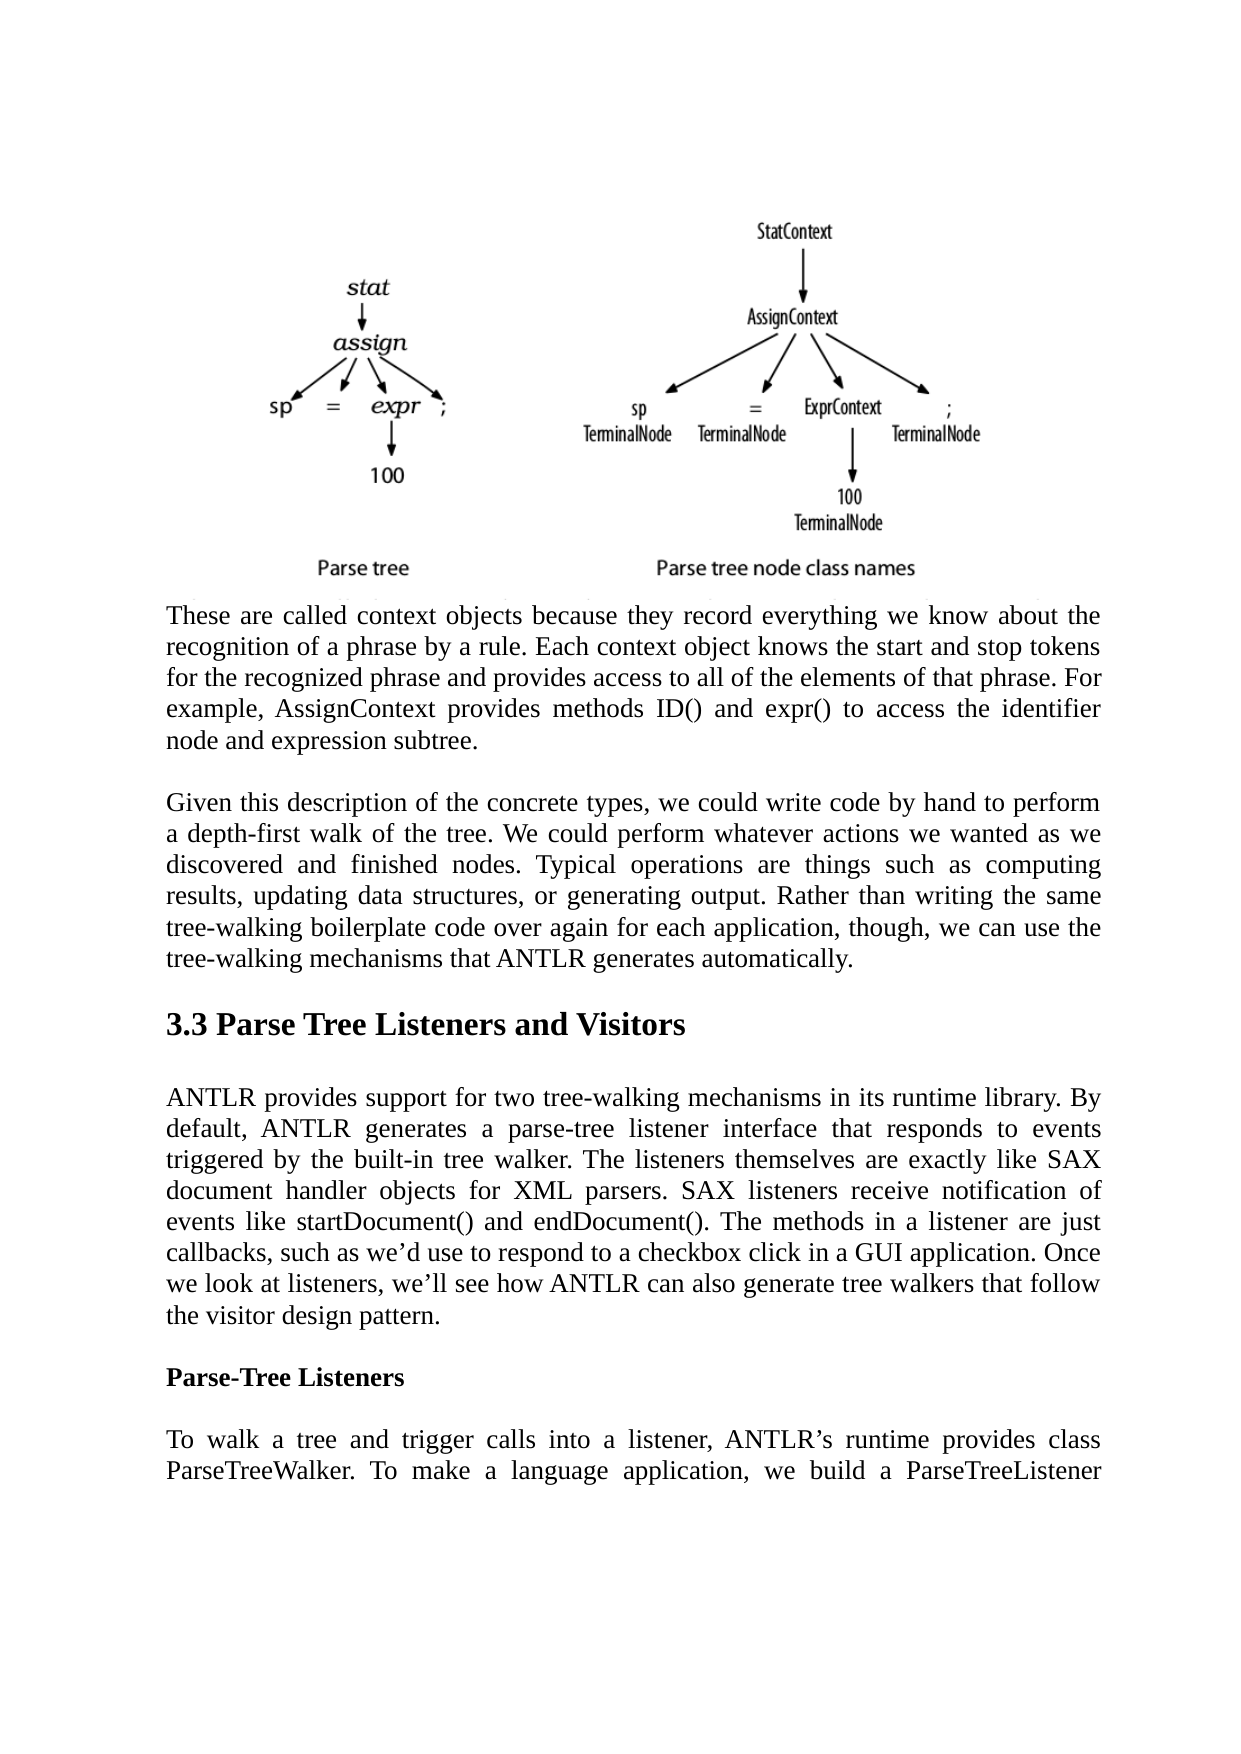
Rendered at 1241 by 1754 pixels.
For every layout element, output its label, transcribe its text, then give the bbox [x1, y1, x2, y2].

text To walk a tree and trigger calls into a listener, ANTLR’s runtime provides class ParseTreeWalker. To make a language application, we build a ParseTreeListener [166, 1423, 1103, 1486]
text 3.3 Parse Tree Listeners and Visitors [166, 1004, 1103, 1042]
text ANTLR provides support for two tree-walking mechanisms in its runtime library. By default, ANTLR generates a parse-tree listener interface that responds to events triggered by the built-in tree walker. The listeners themselves are exactly like SAX document handler objects for XML parsers. SAX listeners receive notification of events like startDocument() and endDocument(). The methods in a listener are just callbacks, such as we’d use to respond to a checkbox click in a GUI application. Once we look at listeners, we’ll see how ANTLR can also generate tree walkers that follow the visitor design pattern. [166, 1081, 1103, 1330]
picture [175, 195, 1112, 600]
text Parse-Tree Listeners [166, 1361, 1103, 1392]
text These are called context objects because they record everything we know about the recognition of a phrase by a rule. Each context object knows the start and stop tokens for the recognized phrase and provides access to all of the elements of that phrase. For example, AssignContext provides methods ID() and expr() to access the identifier node and expression subtree. [166, 600, 1103, 755]
text Given this description of the concrete types, we could write code by hand to perform a depth-first walk of the tree. We could perform whatever actions we wanted as we discovered and finished nodes. Typical operations are things such as computing results, updating data structures, or generating output. Rather than writing the same tree-walking boilerplate code over again for each application, though, we can use the tree-walking mechanisms that ANTLR generates automatically. [166, 786, 1103, 973]
